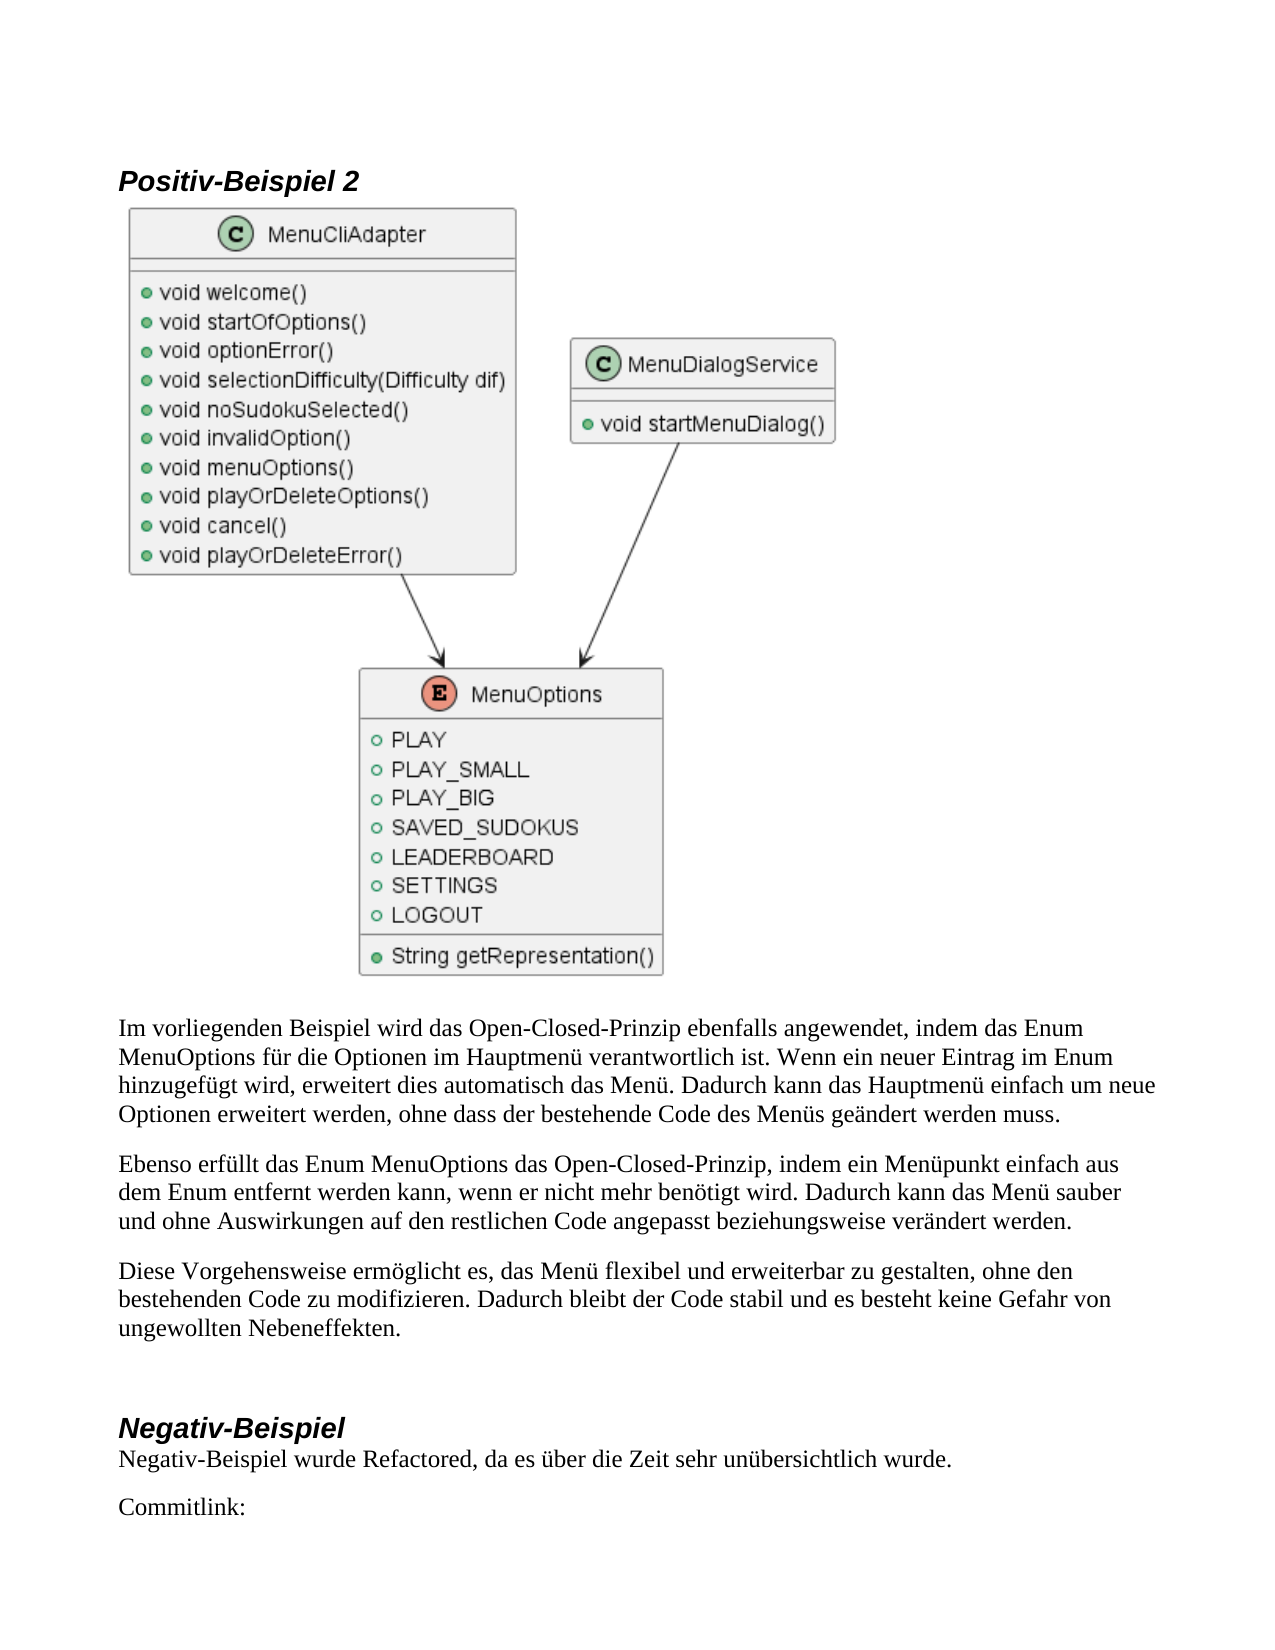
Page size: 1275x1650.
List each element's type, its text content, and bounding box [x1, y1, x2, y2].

text Negativ-Beispiel wurde Refactored, da es über die Zeit sehr unübersichtlich wurde. [118, 1444, 1157, 1473]
text Diese Vorgehensweise ermöglicht es, das Menü flexibel und erweiterbar zu gestalten, ohne den bestehenden Code zu modifizieren. Dadurch bleibt der Code stabil und es besteht keine Gefahr von ungewollten Nebeneffekten. [118, 1256, 1157, 1342]
text Im vorliegenden Beispiel wird das Open-Closed-Prinzip ebenfalls angewendet, indem das Enum MenuOptions für die Optionen im Hauptmenü verantwortlich ist. Wenn ein neuer Eintrag im Enum hinzugefügt wird, erweitert dies automatisch das Menü. Dadurch kann das Hauptmenü einfach um neue Optionen erweitert werden, ohne dass der bestehende Code des Menüs geändert werden muss. [118, 1013, 1157, 1128]
text Commitlink: [118, 1492, 1157, 1521]
subtitle Positiv-Beispiel 2 [118, 164, 1157, 198]
subtitle Negativ-Beispiel [118, 1411, 1157, 1444]
text Ebenso erfüllt das Enum MenuOptions das Open-Closed-Prinzip, indem ein Menüpunkt einfach aus dem Enum entfernt werden kann, wenn er nicht mehr benötigt wird. Dadurch kann das Menü sauber und ohne Auswirkungen auf den restlichen Code angepasst beziehungsweise verändert werden. [118, 1149, 1157, 1235]
